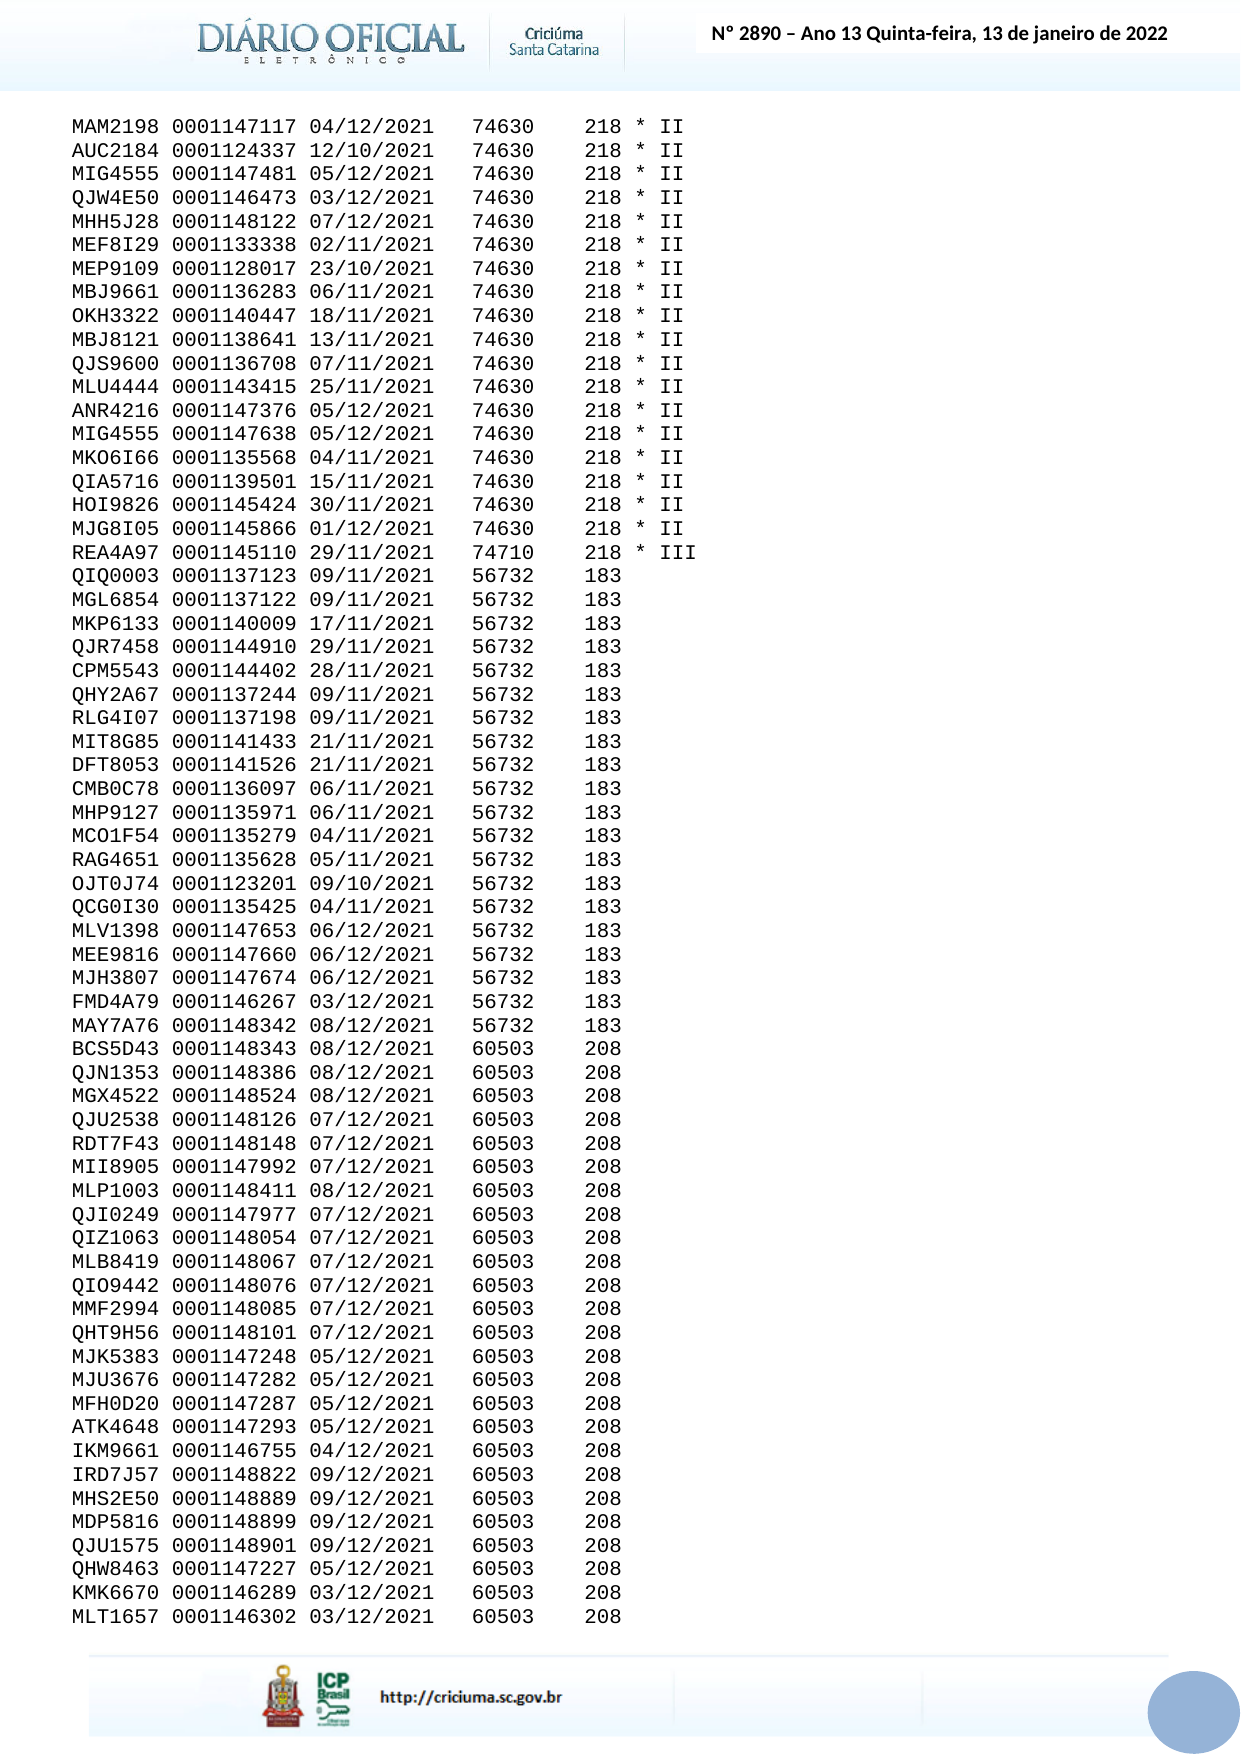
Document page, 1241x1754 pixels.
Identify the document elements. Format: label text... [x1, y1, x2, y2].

text MBJ9661 0001136283 06/11/2021 74630 218 * II [59, 282, 1181, 305]
text QJR7458 0001144910 29/11/2021 56732 183 [59, 636, 1181, 660]
text MGL6854 0001137122 09/11/2021 56732 183 [59, 589, 1181, 613]
text MHH5J28 0001148122 07/12/2021 74630 218 * II [59, 211, 1181, 234]
text MHS2E50 0001148889 09/12/2021 60503 208 [59, 1487, 1181, 1511]
text RAG4651 0001135628 05/11/2021 56732 183 [59, 849, 1181, 873]
text QIQ0003 0001137123 09/11/2021 56732 183 [59, 565, 1181, 589]
text MJK5383 0001147248 05/12/2021 60503 208 [59, 1346, 1181, 1369]
text CMB0C78 0001136097 06/11/2021 56732 183 [59, 778, 1181, 802]
text IKM9661 0001146755 04/12/2021 60503 208 [59, 1440, 1181, 1464]
text MEP9109 0001128017 23/10/2021 74630 218 * II [59, 258, 1181, 282]
text MJH3807 0001147674 06/12/2021 56732 183 [59, 967, 1181, 991]
text MKP6133 0001140009 17/11/2021 56732 183 [59, 613, 1181, 636]
text BCS5D43 0001148343 08/12/2021 60503 208 [59, 1038, 1181, 1062]
text MGX4522 0001148524 08/12/2021 60503 208 [59, 1086, 1181, 1109]
text QIO9442 0001148076 07/12/2021 60503 208 [59, 1275, 1181, 1298]
text QJS9600 0001136708 07/11/2021 74630 218 * II [59, 352, 1181, 376]
text QCG0I30 0001135425 04/11/2021 56732 183 [59, 896, 1181, 920]
text REA4A97 0001145110 29/11/2021 74710 218 * III [59, 542, 1181, 565]
text MEF8I29 0001133338 02/11/2021 74630 218 * II [59, 234, 1181, 258]
text MAY7A76 0001148342 08/12/2021 56732 183 [59, 1014, 1181, 1038]
text MLB8419 0001148067 07/12/2021 60503 208 [59, 1251, 1181, 1275]
text ANR4216 0001147376 05/12/2021 74630 218 * II [59, 400, 1181, 423]
text QIA5716 0001139501 15/11/2021 74630 218 * II [59, 471, 1181, 494]
text QJN1353 0001148386 08/12/2021 60503 208 [59, 1062, 1181, 1086]
text FMD4A79 0001146267 03/12/2021 56732 183 [59, 991, 1181, 1014]
text MJG8I05 0001145866 01/12/2021 74630 218 * II [59, 518, 1181, 542]
text OKH3322 0001140447 18/11/2021 74630 218 * II [59, 305, 1181, 329]
text MDP5816 0001148899 09/12/2021 60503 208 [59, 1511, 1181, 1535]
text MLU4444 0001143415 25/11/2021 74630 218 * II [59, 376, 1181, 400]
text MIT8G85 0001141433 21/11/2021 56732 183 [59, 731, 1181, 754]
text MKO6I66 0001135568 04/11/2021 74630 218 * II [59, 447, 1181, 471]
text MFH0D20 0001147287 05/12/2021 60503 208 [59, 1393, 1181, 1417]
text QJW4E50 0001146473 03/12/2021 74630 218 * II [59, 187, 1181, 211]
text MBJ8121 0001138641 13/11/2021 74630 218 * II [59, 329, 1181, 352]
text OJT0J74 0001123201 09/10/2021 56732 183 [59, 873, 1181, 896]
text MAM2198 0001147117 04/12/2021 74630 218 * II [59, 116, 1181, 140]
text AUC2184 0001124337 12/10/2021 74630 218 * II [59, 140, 1181, 163]
text HOI9826 0001145424 30/11/2021 74630 218 * II [59, 494, 1181, 518]
text RDT7F43 0001148148 07/12/2021 60503 208 [59, 1133, 1181, 1156]
text MJU3676 0001147282 05/12/2021 60503 208 [59, 1369, 1181, 1393]
text QHT9H56 0001148101 07/12/2021 60503 208 [59, 1322, 1181, 1346]
text MLV1398 0001147653 06/12/2021 56732 183 [59, 920, 1181, 944]
text MHP9127 0001135971 06/11/2021 56732 183 [59, 802, 1181, 825]
text MMF2994 0001148085 07/12/2021 60503 208 [59, 1298, 1181, 1322]
text RLG4I07 0001137198 09/11/2021 56732 183 [59, 707, 1181, 731]
text ATK4648 0001147293 05/12/2021 60503 208 [59, 1417, 1181, 1440]
text IRD7J57 0001148822 09/12/2021 60503 208 [59, 1464, 1181, 1487]
text MCO1F54 0001135279 04/11/2021 56732 183 [59, 825, 1181, 849]
text QHY2A67 0001137244 09/11/2021 56732 183 [59, 683, 1181, 707]
text DFT8053 0001141526 21/11/2021 56732 183 [59, 754, 1181, 778]
text CPM5543 0001144402 28/11/2021 56732 183 [59, 660, 1181, 683]
text MII8905 0001147992 07/12/2021 60503 208 [59, 1156, 1181, 1180]
text MIG4555 0001147638 05/12/2021 74630 218 * II [59, 423, 1181, 447]
text QJI0249 0001147977 07/12/2021 60503 208 [59, 1204, 1181, 1227]
text MIG4555 0001147481 05/12/2021 74630 218 * II [59, 163, 1181, 187]
text KMK6670 0001146289 03/12/2021 60503 208 [59, 1582, 1181, 1606]
text MLT1657 0001146302 03/12/2021 60503 208 [59, 1606, 1181, 1629]
text QIZ1063 0001148054 07/12/2021 60503 208 [59, 1227, 1181, 1251]
text QHW8463 0001147227 05/12/2021 60503 208 [59, 1558, 1181, 1582]
text MEE9816 0001147660 06/12/2021 56732 183 [59, 944, 1181, 967]
text QJU2538 0001148126 07/12/2021 60503 208 [59, 1109, 1181, 1133]
text MLP1003 0001148411 08/12/2021 60503 208 [59, 1180, 1181, 1204]
text QJU1575 0001148901 09/12/2021 60503 208 [59, 1535, 1181, 1558]
